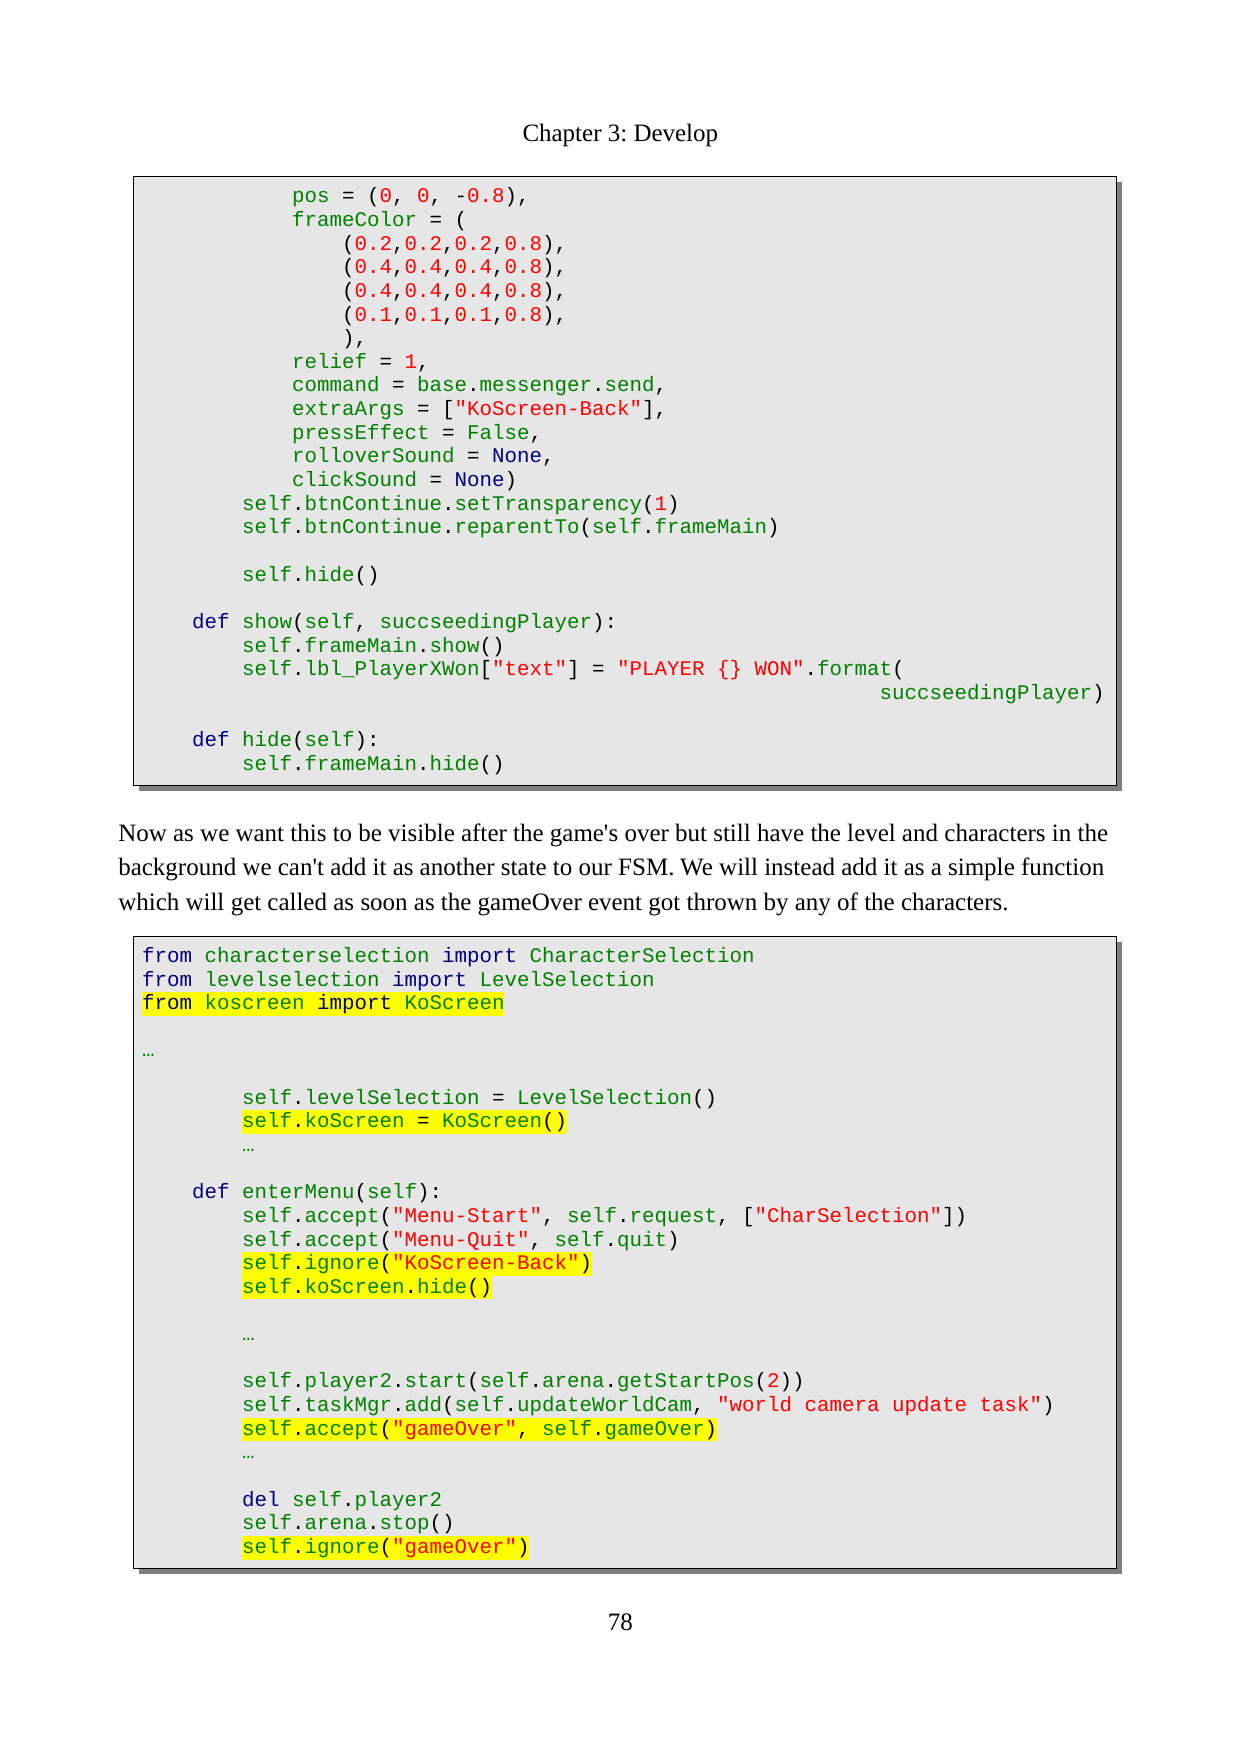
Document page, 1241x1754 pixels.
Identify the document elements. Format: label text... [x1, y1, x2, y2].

text relief = 1, [134, 342, 1116, 366]
text self.frameMain.show() [134, 626, 1116, 649]
text self.lbl_PlayerXWon["text"] = "PLAYER {} WON".format( [134, 649, 1116, 673]
text extraArgs = ["KoScreen-Back"], [134, 389, 1116, 413]
text self.player2.start(self.arena.getStartPos(2)) [134, 1362, 1116, 1385]
text from koscreen import KoScreen [134, 983, 1116, 1007]
text def show(self, succseedingPlayer): [134, 602, 1116, 626]
text self.levelSelection = LevelSelection() [134, 1078, 1116, 1101]
text … [134, 1031, 1116, 1054]
text … [134, 1432, 1116, 1456]
text def enterMenu(self): [134, 1172, 1116, 1196]
text (0.4,0.4,0.4,0.8), [134, 247, 1116, 271]
text clickSound = None) [134, 460, 1116, 484]
text self.accept("gameOver", self.gameOver) [134, 1409, 1116, 1432]
text self.frameMain.hide() [134, 744, 1116, 785]
text pressEffect = False, [134, 413, 1116, 436]
text self.btnContinue.setTransparency(1) [134, 484, 1116, 507]
text Now as we want this to be visible after the game's over but still have the level and characters in the background we can't add it as another state to our FSM. We will instead add it as a simple function which will get called as soon as the gameOver event got thrown by any of the characters. [118, 818, 1122, 916]
text (0.4,0.4,0.4,0.8), [134, 271, 1116, 294]
text def hide(self): [134, 720, 1116, 744]
text pos = (0, 0, -0.8), [134, 177, 1116, 200]
text self.koScreen.hide() [134, 1267, 1116, 1291]
text self.ignore("KoScreen-Back") [134, 1243, 1116, 1267]
text self.btnContinue.reparentTo(self.frameMain) [134, 507, 1116, 531]
text from characterselection import CharacterSelection [134, 937, 1116, 959]
text self.hide() [134, 555, 1116, 578]
text from levelselection import LevelSelection [134, 959, 1116, 983]
text self.koScreen = KoScreen() [134, 1101, 1116, 1125]
text … [134, 1125, 1116, 1149]
text self.accept("Menu-Quit", self.quit) [134, 1220, 1116, 1243]
text self.taskMgr.add(self.updateWorldCam, "world camera update task") [134, 1385, 1116, 1409]
text self.accept("Menu-Start", self.request, ["CharSelection"]) [134, 1196, 1116, 1220]
text del self.player2 [134, 1480, 1116, 1503]
text command = base.messenger.send, [134, 366, 1116, 389]
text (0.2,0.2,0.2,0.8), [134, 224, 1116, 247]
text succseedingPlayer) [134, 673, 1116, 697]
text (0.1,0.1,0.1,0.8), [134, 294, 1116, 318]
text self.arena.stop() [134, 1503, 1116, 1527]
text frameColor = ( [134, 200, 1116, 224]
text rolloverSound = None, [134, 436, 1116, 460]
text ), [134, 318, 1116, 342]
text self.ignore("gameOver") [134, 1527, 1116, 1568]
text … [134, 1314, 1116, 1338]
